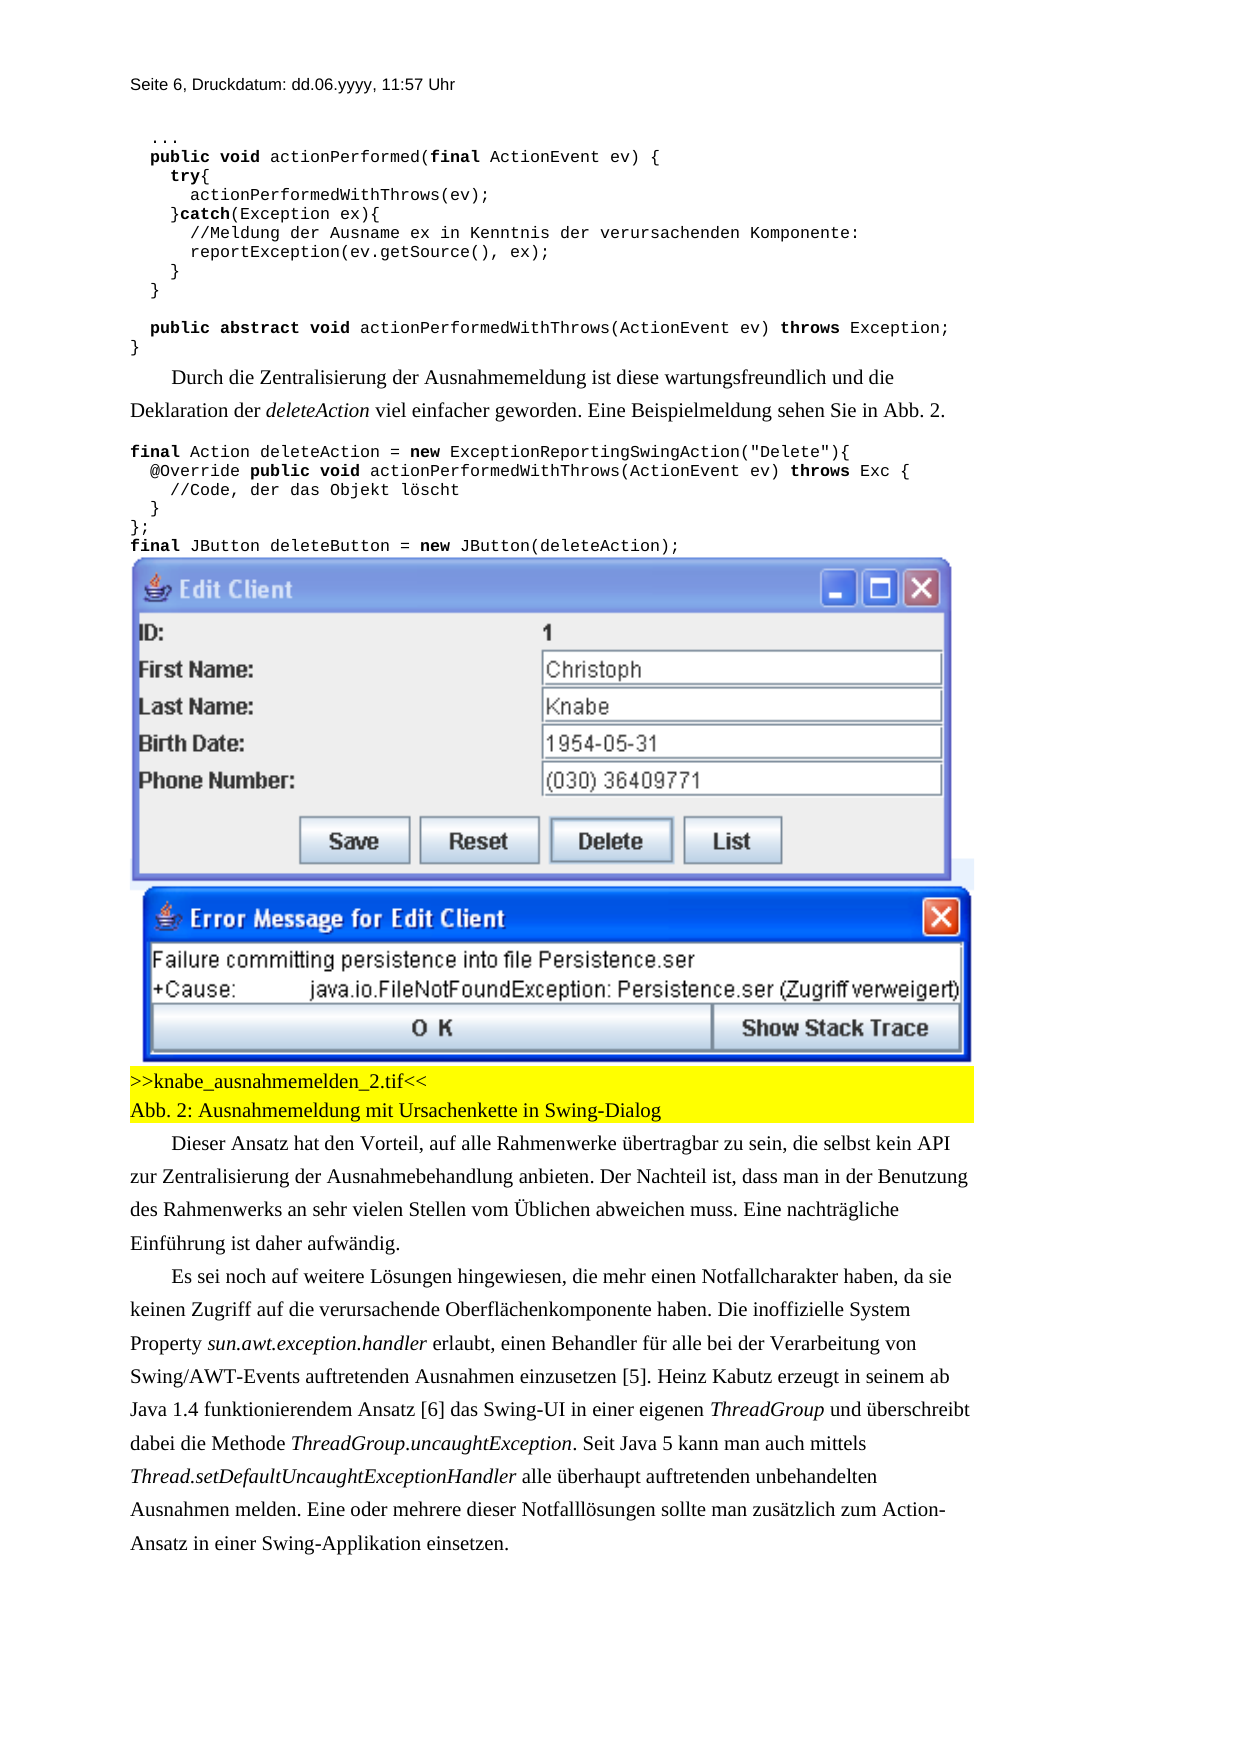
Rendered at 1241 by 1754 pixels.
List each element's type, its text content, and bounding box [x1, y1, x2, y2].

text try{ [130, 168, 974, 187]
text }catch(Exception ex){ [130, 206, 974, 225]
text Es sei noch auf weitere Lösungen hingewiesen, die mehr einen Notfallcharakter haben, da sie keinen Zugriff auf die verursachende Oberflächenkomponente haben. Die inoffizielle System Property sun.awt.exception.handler erlaubt, einen Behandler für alle bei der Verarbeitung von Swing/AWT-Events auftretenden Ausnahmen einzusetzen [5]. Heinz Kabutz erzeugt in seinem ab Java 1.4 funktionierendem Ansatz [6] das Swing-UI in einer eigenen ThreadGroup und überschreibt dabei die Methode ThreadGroup.uncaughtException. Seit Java 5 kann man auch mittels Thread.setDefaultUncaughtExceptionHandler alle überhaupt auftretenden unbehandelten Ausnahmen melden. Eine oder mehrere dieser Notfalllösungen sollte man zusätzlich zum Action-Ansatz in einer Swing-Applikation einsetzen. [130, 1257, 974, 1557]
text } [130, 500, 974, 519]
text Durch die Zentralisierung der Ausnahmemeldung ist diese wartungsfreundlich und die Deklaration der deleteAction viel einfacher geworden. Eine Beispielmeldung sehen Sie in Abb. 2. [130, 357, 974, 424]
text } [130, 338, 974, 357]
text ... [130, 130, 974, 149]
text }; [130, 519, 974, 538]
text Abb. 2: Ausnahmemeldung mit Ursachenkette in Swing-Dialog [130, 1094, 974, 1123]
text @Override public void actionPerformedWithThrows(ActionEvent ev) throws Exc { [130, 462, 974, 481]
text public abstract void actionPerformedWithThrows(ActionEvent ev) throws Exception; [130, 319, 974, 338]
picture [129, 556, 975, 1066]
text final JButton deleteButton = new JButton(deleteAction); [130, 538, 974, 556]
text //Meldung der Ausname ex in Kenntnis der verursachenden Komponente: [130, 225, 974, 244]
text } [130, 282, 974, 301]
text final Action deleteAction = new ExceptionReportingSwingAction("Delete"){ [130, 443, 974, 462]
text reportException(ev.getSource(), ex); [130, 244, 974, 263]
text Dieser Ansatz hat den Vorteil, auf alle Rahmenwerke übertragbar zu sein, die selbst kein API zur Zentralisierung der Ausnahmebehandlung anbieten. Der Nachteil ist, dass man in der Benutzung des Rahmenwerks an sehr vielen Stellen vom Üblichen abweichen muss. Eine nachträgliche Einführung ist daher aufwändig. [130, 1123, 974, 1257]
text //Code, der das Objekt löscht [130, 481, 974, 500]
text actionPerformedWithThrows(ev); [130, 187, 974, 206]
text public void actionPerformed(final ActionEvent ev) { [130, 149, 974, 168]
text } [130, 263, 974, 282]
text >>knabe_ausnahmemelden_2.tif<< [130, 1066, 974, 1094]
